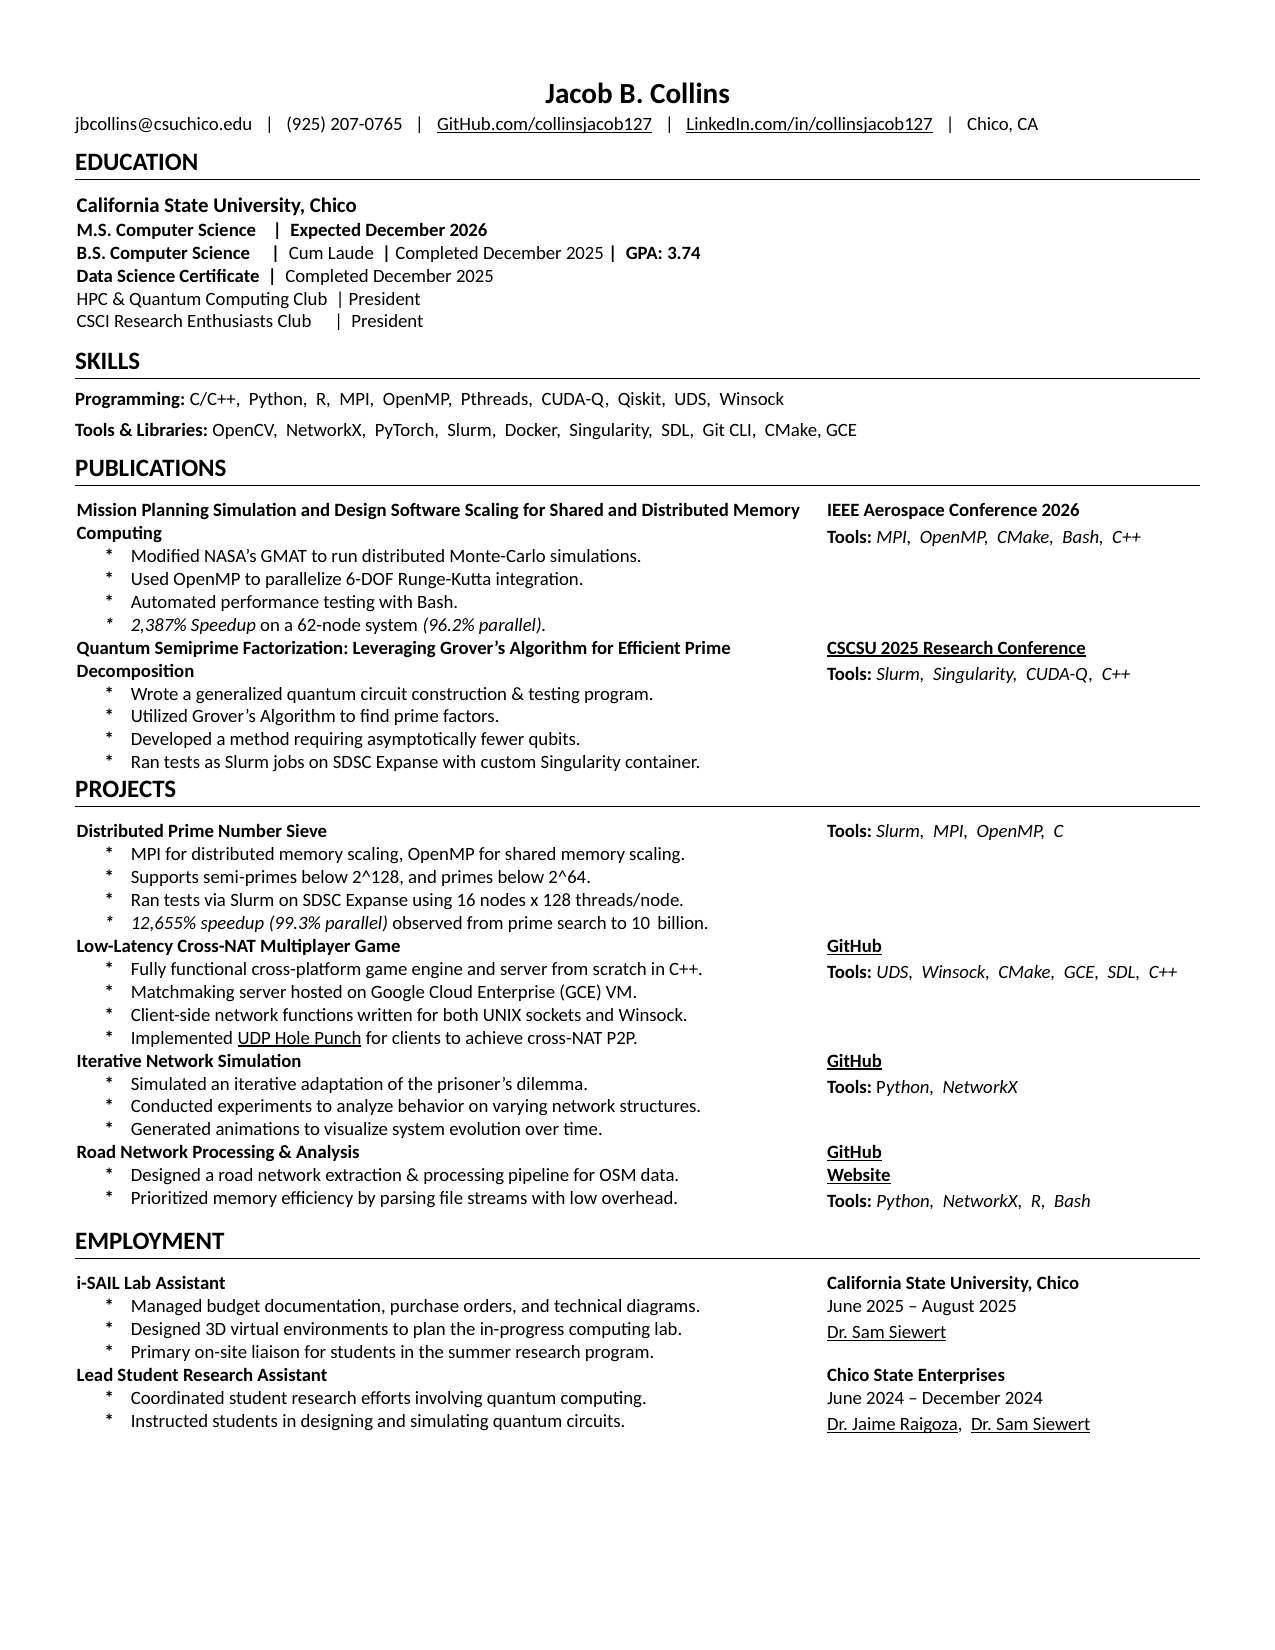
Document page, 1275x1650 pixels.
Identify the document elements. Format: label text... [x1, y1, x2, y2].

table_cell Iterative Network Simulation * Simulated an iterative adaptation of the prisoner’s dilemma. * Conducted experiments to analyze behavior on varying network structures. * Generated animations to visualize system evolution over time. [65, 1049, 816, 1140]
table_cell Road Network Processing & Analysis * Designed a road network extraction & processing pipeline for OSM data. * Prioritized memory efficiency by parsing file streams with low overhead. [65, 1140, 816, 1213]
table_header California State University, Chico [65, 193, 816, 218]
table_cell HPC & Quantum Computing Club | President [65, 287, 816, 310]
table_header Mission Planning Simulation and Design Software Scaling for Shared and Distributed Memory Computing * Modified NASA’s GMAT to run distributed Monte-Carlo simulations. * Used OpenMP to parallelize 6-DOF Runge-Kutta integration. * Automated performance testing with Bash. * 2,387% Speedup on a 62-node system (96.2% parallel). [65, 499, 816, 636]
table_cell [816, 241, 1199, 264]
table_cell Chico State Enterprises June 2024 – December 2024 Dr. Jaime Raigoza, Dr. Sam Siewert [816, 1363, 1199, 1439]
table_cell [816, 264, 1199, 287]
text EDUCATION [75, 146, 1200, 179]
list SKILLS [75, 345, 1200, 378]
table_header Tools: Slurm, MPI, OpenMP, C [816, 820, 1228, 934]
text PROJECTS [75, 773, 1200, 806]
text ­Jacob B. Collins [75, 75, 1200, 111]
table_cell GitHub: github.com/collinsjacob127/GoblinColosseum/ Tools: UDS, Winsock, CMake, GCE, SDL, C++ [816, 934, 1228, 1049]
list Tools & Libraries: OpenCV, NetworkX, PyTorch, Slurm, Docker, Singularity, SDL, Git CLI, CMake, GCE [75, 422, 1200, 440]
table_cell Quantum Semiprime Factorization: Leveraging Grover’s Algorithm for Efficient Prime Decomposition * Wrote a generalized quantum circuit construction & testing program. * Utilized Grover’s Algorithm to find prime factors. * Developed a method requiring asymptotically fewer qubits. * Ran tests as Slurm jobs on SDSC Expanse with custom Singularity container. [65, 636, 816, 773]
table_cell M.S. Computer Science | Expected December 2026 [65, 218, 816, 241]
table_cell Data Science Certificate | Completed December 2025 [65, 264, 816, 287]
table_cell [816, 287, 1199, 310]
table_cell GitHub: github.com/DATA-490/2025-jacob-collins Website: data-490.github.io/2025-jacob-collins/ Tools: Python, NetworkX, R, Bash [816, 1140, 1228, 1213]
table_cell Lead Student Research Assistant * Coordinated student research efforts involving quantum computing. * Instructed students in designing and simulating quantum circuits. [65, 1363, 816, 1439]
table_cell CSCI Research Enthusiasts Club | President [65, 310, 816, 333]
table_header Distributed Prime Number Sieve * MPI for distributed memory scaling, OpenMP for shared memory scaling. * Supports semi-primes below 2^128, and primes below 2^64. * Ran tests via Slurm on SDSC Expanse using 16 nodes x 128 threads/node. * 12,655% speedup (99.3% parallel) observed from prime search to 10 billion. [65, 820, 816, 934]
table_cell [816, 218, 1199, 241]
table_cell GitHub: github.com/collinsjacob127/IterativePrisonersDilemma Tools: Python, NetworkX [816, 1049, 1228, 1140]
table_cell B.S. Computer Science | Cum Laude | Completed December 2025 | GPA: 3.74 [65, 241, 816, 264]
list Programming: C/C++, Python, R, MPI, OpenMP, Pthreads, CUDA-Q, Qiskit, UDS, Winsock [75, 391, 1200, 409]
text PUBLICATIONS [75, 452, 1200, 485]
table_header California State University, Chico June 2025 – August 2025 Dr. Sam Siewert [816, 1271, 1199, 1363]
table_cell [816, 310, 1199, 333]
table_cell Low-Latency Cross-NAT Multiplayer Game * Fully functional cross-platform game engine and server from scratch in C++. * Matchmaking server hosted on Google Cloud Enterprise (GCE) VM. * Client-side network functions written for both UNIX sockets and Winsock. * Implemented UDP Hole Punch for clients to achieve cross-NAT P2P. [65, 934, 816, 1049]
list EMPLOYMENT [75, 1225, 1200, 1258]
table_header i-SAIL Lab Assistant * Managed budget documentation, purchase orders, and technical diagrams. * Designed 3D virtual environments to plan the in-progress computing lab. * Primary on-site liaison for students in the summer research program. [65, 1271, 816, 1363]
table_header IEEE Aerospace Conference 2026 Tools: MPI, OpenMP, CMake, Bash, C++ [816, 499, 1228, 636]
table_cell CSCSU 2025 Research Conference: https://cscsu-conference.github.io/ Tools: Slurm, Singularity, CUDA-Q, C++ [816, 636, 1228, 773]
table_header [816, 193, 1199, 218]
list jbcollins@csuchico.edu | (925) 207-0765 | GitHub.com/collinsjacob127 | LinkedIn.com/in/collinsjacob127 | Chico, CA [75, 116, 1200, 134]
